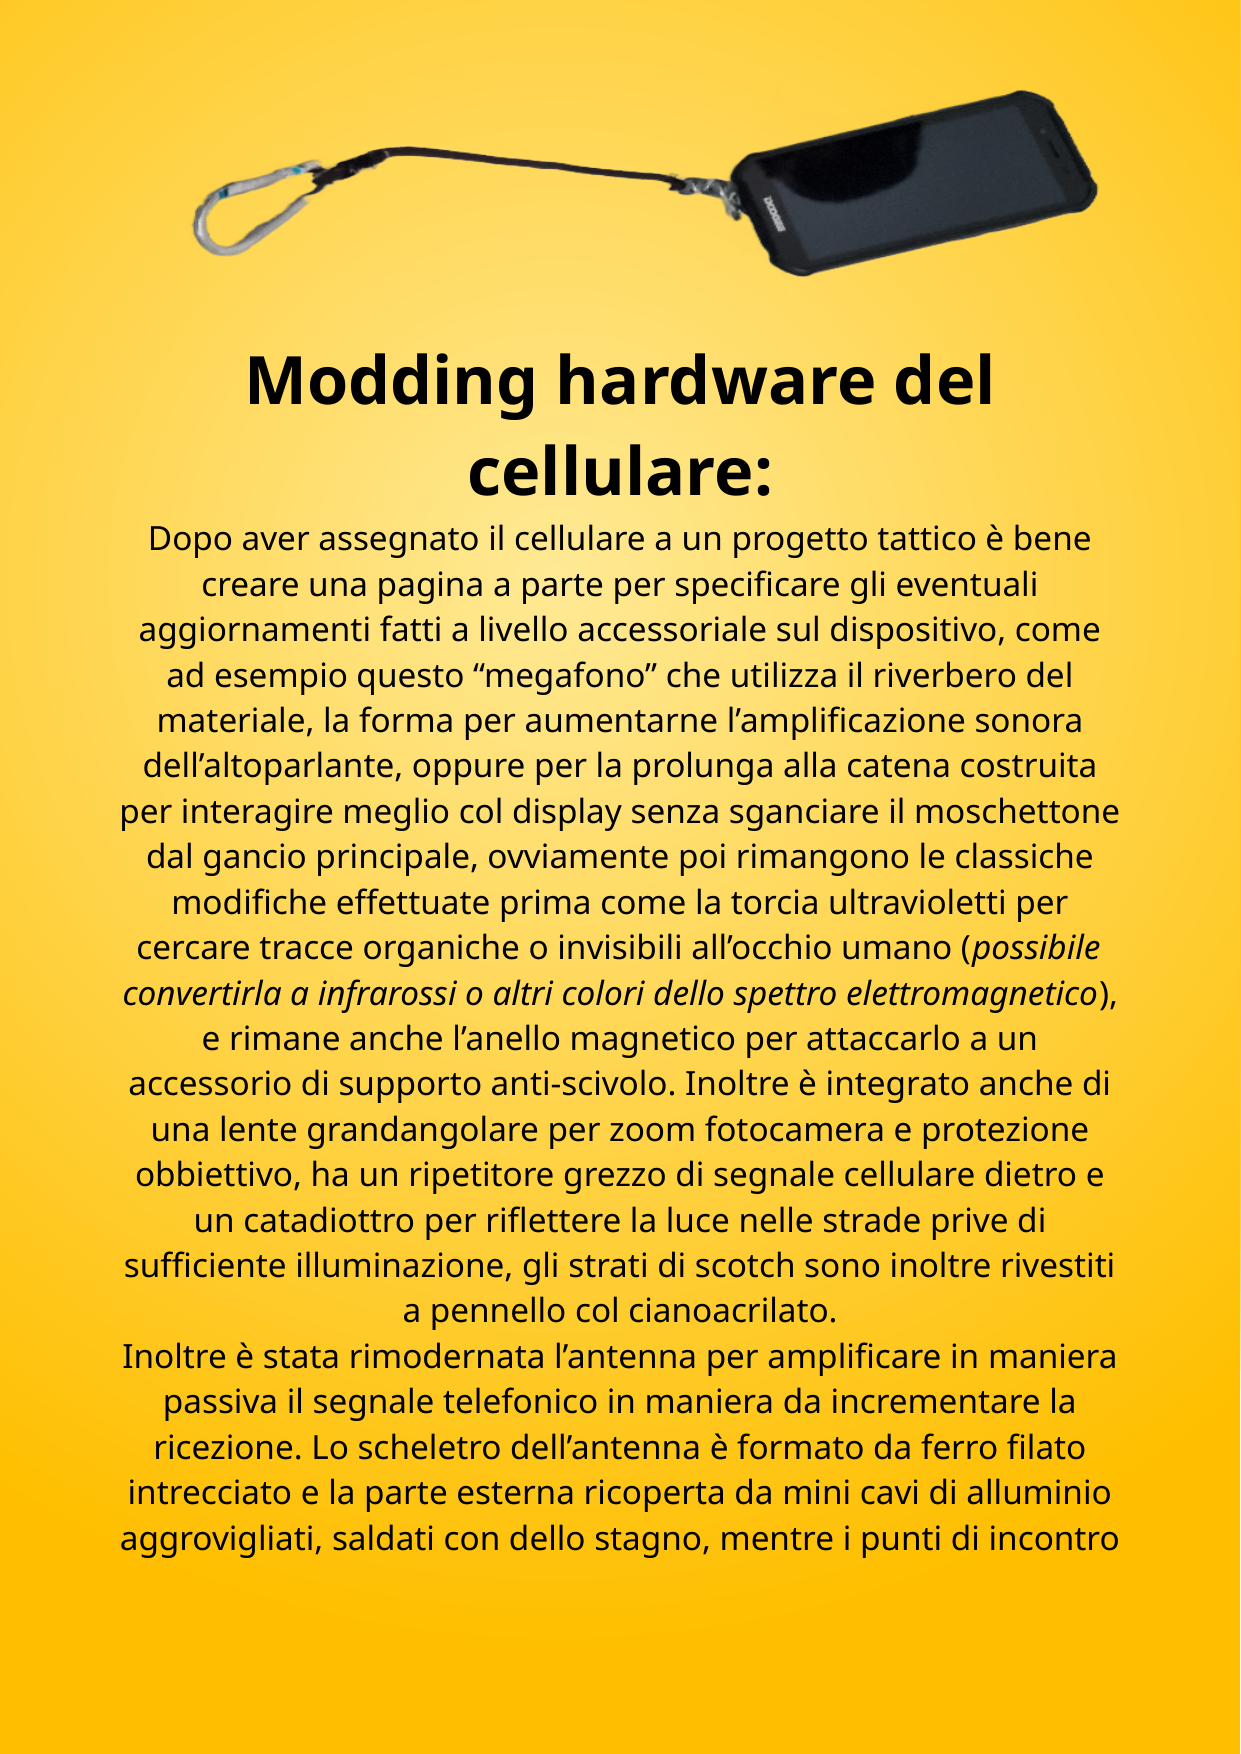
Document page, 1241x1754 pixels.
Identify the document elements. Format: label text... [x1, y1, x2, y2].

text Inoltre è stata rimodernata l’antenna per amplificare in maniera passiva il segnale telefonico in maniera da incrementare la ricezione. Lo scheletro dell’antenna è formato da ferro filato intrecciato e la parte esterna ricoperta da mini cavi di alluminio aggrovigliati, saldati con dello stagno, mentre i punti di incontro [118, 1333, 1122, 1560]
picture [172, 81, 1113, 305]
text Dopo aver assegnato il cellulare a un progetto tattico è bene creare una pagina a parte per specificare gli eventuali aggiornamenti fatti a livello accessoriale sul dispositivo, come ad esempio questo “megafono” che utilizza il riverbero del materiale, la forma per aumentarne l’amplificazione sonora dell’altoparlante, oppure per la prolunga alla catena costruita per interagire meglio col display senza sganciare il moschettone dal gancio principale, ovviamente poi rimangono le classiche modifiche effettuate prima come la torcia ultravioletti per cercare tracce organiche o invisibili all’occhio umano (possibile convertirla a infrarossi o altri colori dello spettro elettromagnetico), e rimane anche l’anello magnetico per attaccarlo a un accessorio di supporto anti-scivolo. Inoltre è integrato anche di una lente grandangolare per zoom fotocamera e protezione obbiettivo, ha un ripetitore grezzo di segnale cellulare dietro e un catadiottro per riflettere la luce nelle strade prive di sufficiente illuminazione, gli strati di scotch sono inoltre rivestiti a pennello col cianoacrilato. [118, 515, 1122, 1333]
text Modding hardware del cellulare: [118, 333, 1122, 515]
